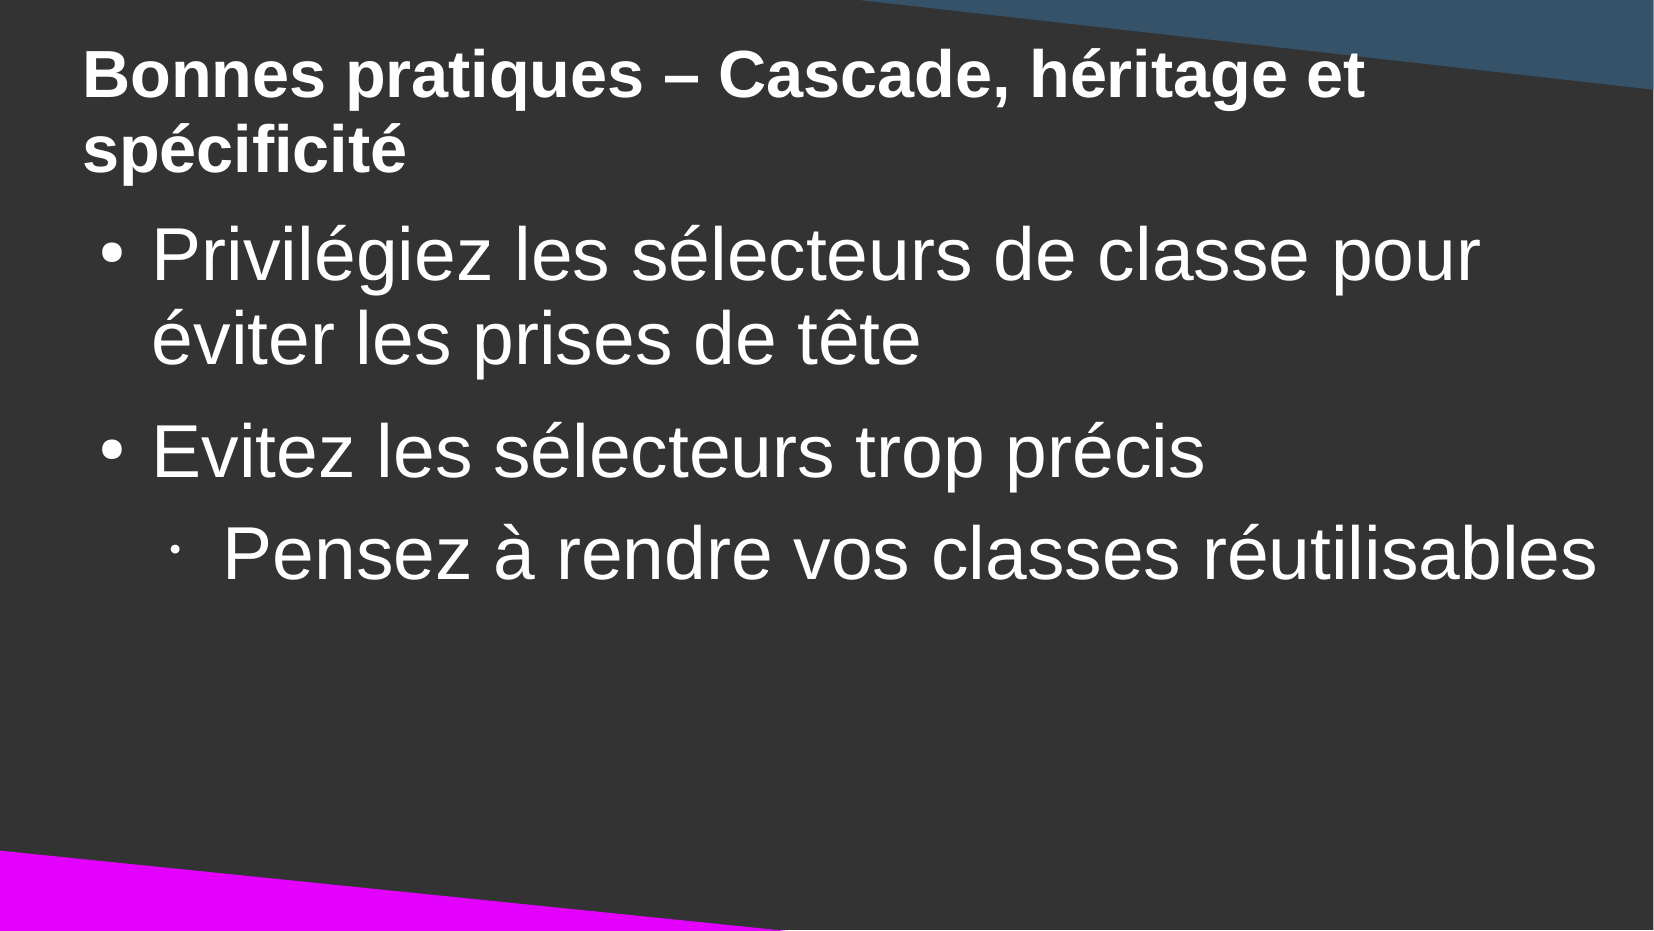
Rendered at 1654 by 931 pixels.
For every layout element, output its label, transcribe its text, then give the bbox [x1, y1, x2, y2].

text_box [859, 0, 1654, 90]
title Bonnes pratiques – Cascade, héritage et spécificité [82, 37, 1571, 187]
list Privilégiez les sélecteurs de classe pour éviter les prises de tête Evitez les sélecteurs trop précis Pensez à rendre vos classes réutilisables [80, 212, 1605, 866]
text_box [0, 850, 788, 931]
